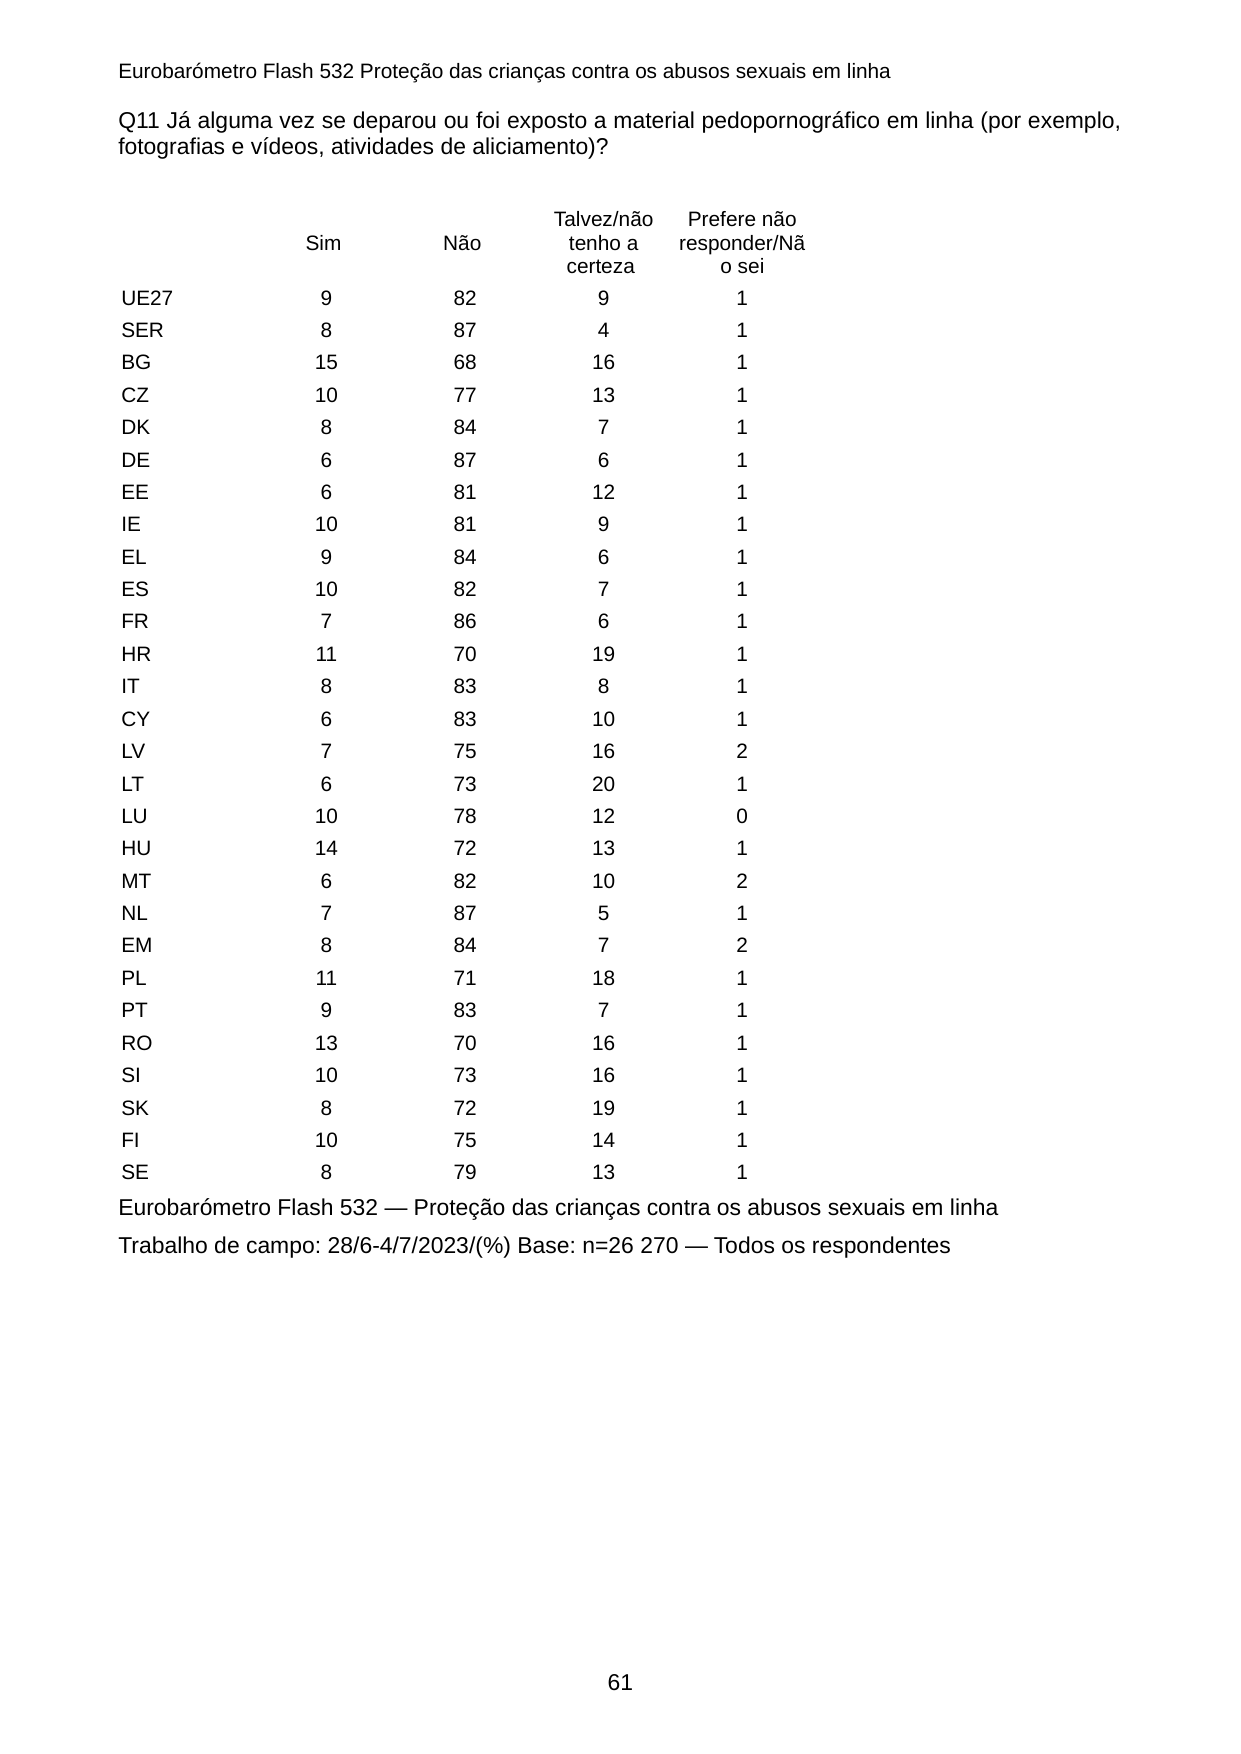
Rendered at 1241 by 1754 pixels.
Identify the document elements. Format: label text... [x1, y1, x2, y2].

table_cell 8 [257, 1091, 395, 1123]
table_cell IT [118, 670, 257, 702]
table_cell 1 [673, 1059, 811, 1091]
table_cell 82 [395, 864, 534, 897]
text Eurobarómetro Flash 532 — Proteção das crianças contra os abusos sexuais em linha [118, 1194, 1122, 1221]
table_cell 8 [257, 1156, 395, 1188]
table_cell 9 [257, 281, 395, 314]
table_cell 7 [534, 411, 673, 443]
table_cell 5 [534, 897, 673, 929]
table_cell 1 [673, 703, 811, 735]
table_cell 1 [673, 411, 811, 443]
table_cell SK [118, 1091, 257, 1123]
table_cell SER [118, 314, 257, 346]
table_header Sim [257, 204, 395, 281]
table_cell 10 [257, 1124, 395, 1156]
table_cell 10 [257, 1059, 395, 1091]
text Trabalho de campo: 28/6-4/7/2023/(%) Base: n=26 270 — Todos os respondentes [118, 1232, 1122, 1259]
table_cell MT [118, 864, 257, 897]
table_cell 15 [257, 346, 395, 378]
table_cell PT [118, 994, 257, 1026]
table_cell 7 [534, 994, 673, 1026]
table_cell 73 [395, 1059, 534, 1091]
table_cell 13 [257, 1026, 395, 1059]
table_cell 10 [257, 573, 395, 605]
table_cell 1 [673, 767, 811, 799]
table_cell SI [118, 1059, 257, 1091]
table_cell 1 [673, 1091, 811, 1123]
table_cell 1 [673, 508, 811, 540]
table_cell 1 [673, 897, 811, 929]
table_cell 13 [534, 832, 673, 864]
table_cell 7 [257, 897, 395, 929]
table_cell 6 [534, 540, 673, 573]
table_cell 1 [673, 573, 811, 605]
table_cell 1 [673, 670, 811, 702]
table_cell 87 [395, 314, 534, 346]
table_cell 1 [673, 832, 811, 864]
table_cell IE [118, 508, 257, 540]
table_cell 2 [673, 735, 811, 767]
table_cell 9 [534, 508, 673, 540]
table_cell 71 [395, 962, 534, 994]
table_cell 6 [534, 605, 673, 638]
table_cell FI [118, 1124, 257, 1156]
table_cell 0 [673, 800, 811, 832]
table_cell 87 [395, 897, 534, 929]
table_cell 16 [534, 346, 673, 378]
table_cell ES [118, 573, 257, 605]
table_cell EM [118, 929, 257, 962]
table_cell NL [118, 897, 257, 929]
table_cell 72 [395, 1091, 534, 1123]
table_cell 7 [257, 605, 395, 638]
table_cell 10 [257, 508, 395, 540]
table_header [118, 204, 257, 281]
table_cell 20 [534, 767, 673, 799]
table_cell 14 [257, 832, 395, 864]
table_cell SE [118, 1156, 257, 1188]
table_header Prefere não responder/Não sei [673, 204, 811, 281]
table_cell 9 [257, 994, 395, 1026]
table_cell 14 [534, 1124, 673, 1156]
table_cell 82 [395, 573, 534, 605]
table_cell DE [118, 443, 257, 476]
table_cell BG [118, 346, 257, 378]
table_cell 10 [534, 703, 673, 735]
table_cell 1 [673, 605, 811, 638]
table_cell 12 [534, 476, 673, 508]
table_cell 78 [395, 800, 534, 832]
table_cell 84 [395, 411, 534, 443]
table_cell LT [118, 767, 257, 799]
table_cell 1 [673, 1026, 811, 1059]
table_header Não [395, 204, 534, 281]
table_cell 1 [673, 638, 811, 670]
table_cell HR [118, 638, 257, 670]
table_cell 8 [257, 670, 395, 702]
table_cell 70 [395, 1026, 534, 1059]
table_cell 77 [395, 379, 534, 411]
table_cell EL [118, 540, 257, 573]
table_cell 2 [673, 864, 811, 897]
table_cell 1 [673, 281, 811, 314]
table_cell 10 [257, 379, 395, 411]
table_cell 11 [257, 962, 395, 994]
table_cell 6 [257, 767, 395, 799]
table_cell RO [118, 1026, 257, 1059]
table_cell 4 [534, 314, 673, 346]
table_cell 83 [395, 670, 534, 702]
table_cell 83 [395, 994, 534, 1026]
table_cell 6 [534, 443, 673, 476]
table_cell 68 [395, 346, 534, 378]
table_cell 86 [395, 605, 534, 638]
table_cell 79 [395, 1156, 534, 1188]
table_cell 82 [395, 281, 534, 314]
table_cell 84 [395, 929, 534, 962]
table_cell 70 [395, 638, 534, 670]
table_cell DK [118, 411, 257, 443]
table_cell 16 [534, 1059, 673, 1091]
table_cell 72 [395, 832, 534, 864]
table_cell 7 [257, 735, 395, 767]
table_cell 1 [673, 540, 811, 573]
table_cell 84 [395, 540, 534, 573]
table_cell 10 [534, 864, 673, 897]
table_cell 10 [257, 800, 395, 832]
table_cell 81 [395, 476, 534, 508]
table_cell LV [118, 735, 257, 767]
table_cell 12 [534, 800, 673, 832]
table_cell 8 [257, 314, 395, 346]
table_cell HU [118, 832, 257, 864]
table_cell 7 [534, 573, 673, 605]
table_cell 6 [257, 476, 395, 508]
table_cell PL [118, 962, 257, 994]
table_cell 8 [257, 929, 395, 962]
table_cell 13 [534, 1156, 673, 1188]
table_cell 6 [257, 864, 395, 897]
table_cell CZ [118, 379, 257, 411]
text Q11 Já alguma vez se deparou ou foi exposto a material pedopornográfico em linha (por exemplo, fotografias e vídeos, atividades de aliciamento)? [118, 107, 1122, 159]
table_cell 2 [673, 929, 811, 962]
table_cell 8 [257, 411, 395, 443]
table_cell 8 [534, 670, 673, 702]
table_cell 1 [673, 443, 811, 476]
table_cell 18 [534, 962, 673, 994]
table_cell 73 [395, 767, 534, 799]
table_cell 16 [534, 1026, 673, 1059]
table_cell 19 [534, 638, 673, 670]
table_cell 1 [673, 379, 811, 411]
table_cell 16 [534, 735, 673, 767]
table_cell 1 [673, 994, 811, 1026]
table_cell 75 [395, 735, 534, 767]
table_cell 6 [257, 443, 395, 476]
table_cell 1 [673, 1156, 811, 1188]
table_cell 1 [673, 962, 811, 994]
table_cell 1 [673, 476, 811, 508]
table_cell 11 [257, 638, 395, 670]
table_cell 19 [534, 1091, 673, 1123]
table_cell 1 [673, 1124, 811, 1156]
table_cell 83 [395, 703, 534, 735]
table_cell LU [118, 800, 257, 832]
table_cell 75 [395, 1124, 534, 1156]
table_cell EE [118, 476, 257, 508]
table_cell CY [118, 703, 257, 735]
table_cell 1 [673, 314, 811, 346]
table_cell 6 [257, 703, 395, 735]
table_cell 1 [673, 346, 811, 378]
table_cell 7 [534, 929, 673, 962]
table_cell 13 [534, 379, 673, 411]
table_cell 9 [534, 281, 673, 314]
table_cell 81 [395, 508, 534, 540]
table_cell UE27 [118, 281, 257, 314]
table_header Talvez/não tenho a certeza [534, 204, 673, 281]
table_cell FR [118, 605, 257, 638]
table_cell 9 [257, 540, 395, 573]
table_cell 87 [395, 443, 534, 476]
